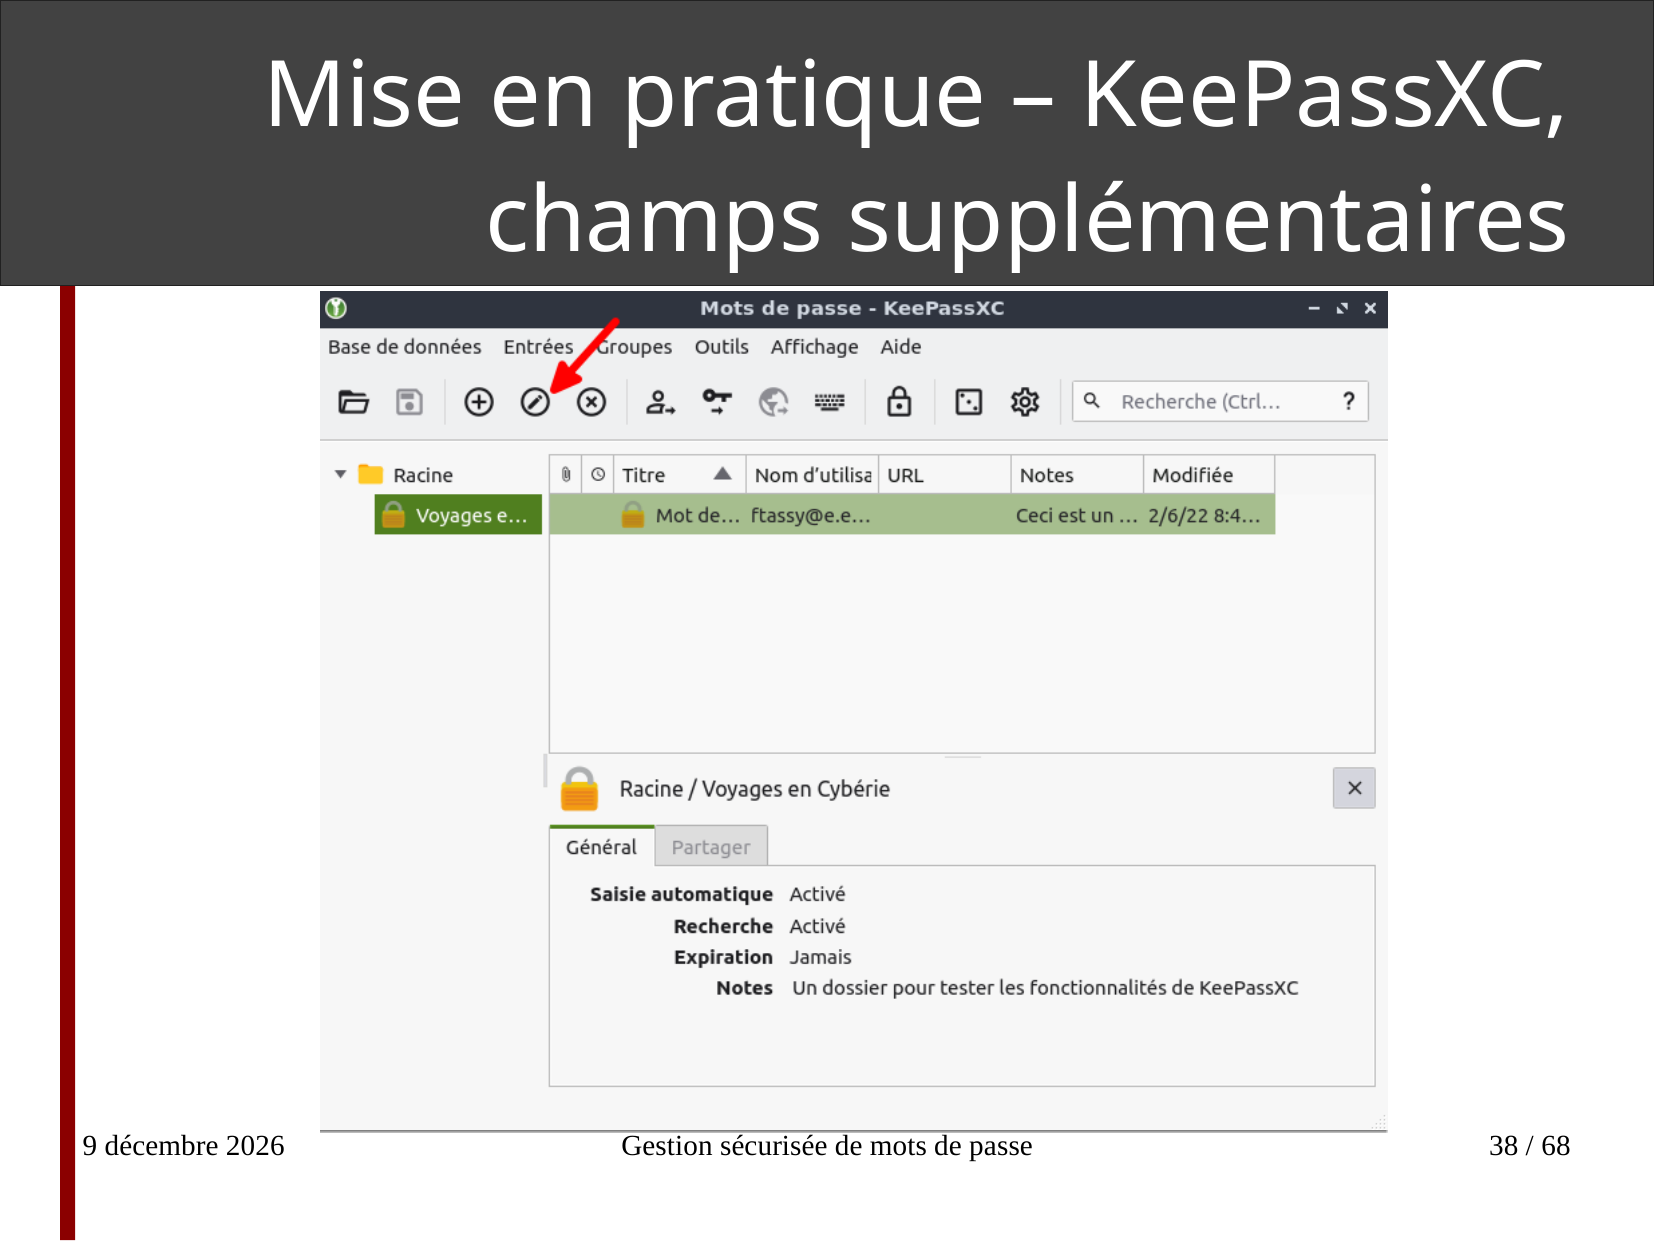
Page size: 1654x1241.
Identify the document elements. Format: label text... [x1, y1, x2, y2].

picture [320, 291, 1388, 1130]
title Mise en pratique – KeePassXC, champs supplémentaires [82, 27, 1571, 279]
